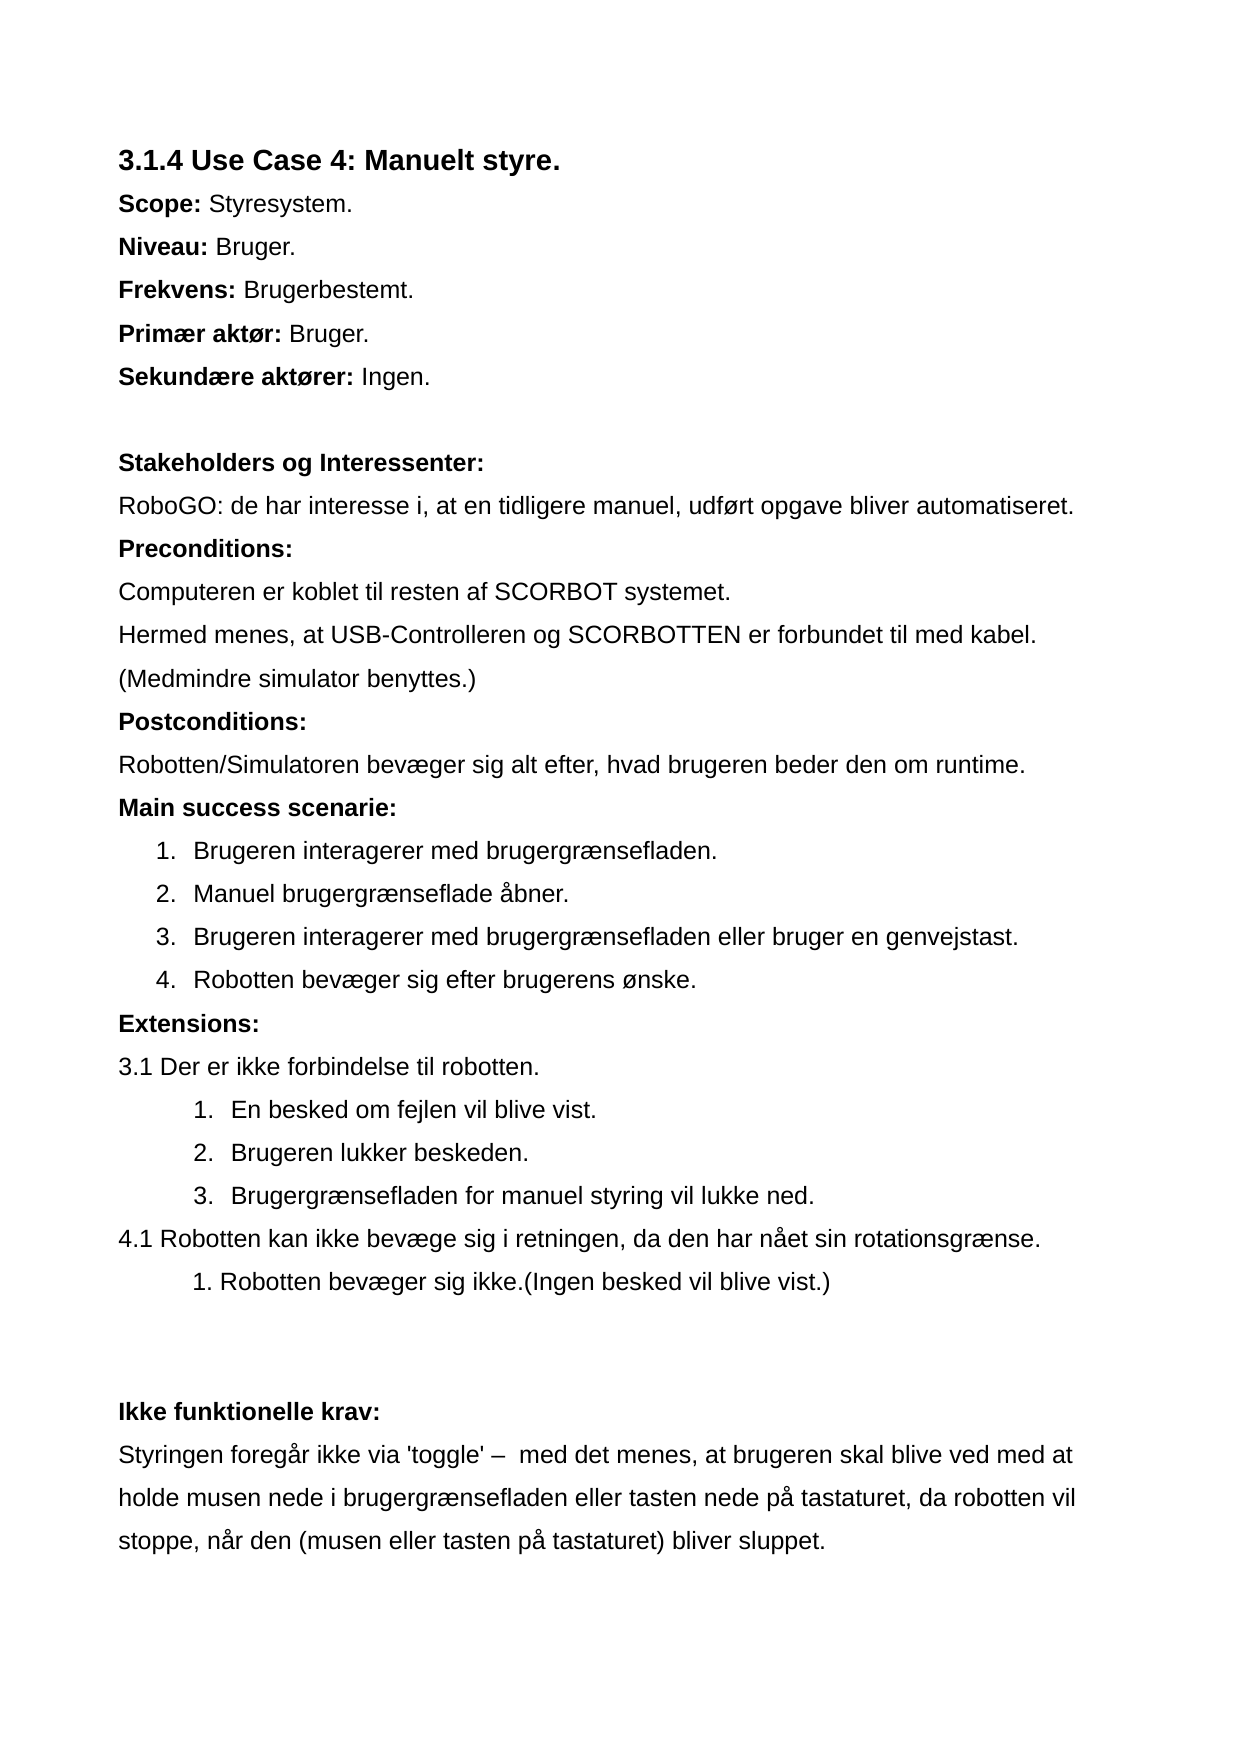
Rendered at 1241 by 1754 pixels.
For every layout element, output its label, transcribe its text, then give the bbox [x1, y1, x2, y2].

list Brugeren interagerer med brugergrænsefladen eller bruger en genvejstast. [156, 922, 1122, 951]
text 3.1 Der er ikke forbindelse til robotten. [118, 1052, 1122, 1080]
text Scope: Styresystem. [118, 189, 1122, 218]
text Extensions: [118, 1008, 1122, 1037]
list Brugeren lukker beskeden. [193, 1138, 1122, 1167]
text Niveau: Bruger. [118, 232, 1122, 261]
text Stakeholders og Interessenter: [118, 448, 1122, 477]
subtitle 3.1.4 Use Case 4: Manuelt styre. [118, 143, 1122, 177]
list Brugeren interagerer med brugergrænsefladen. [156, 836, 1122, 865]
list Manuel brugergrænseflade åbner. [156, 879, 1122, 908]
text Postconditions: [118, 707, 1122, 735]
text (Medmindre simulator benyttes.) [118, 663, 1122, 692]
list Brugergrænsefladen for manuel styring vil lukke ned. [193, 1181, 1122, 1210]
text Robotten/Simulatoren bevæger sig alt efter, hvad brugeren beder den om runtime. [118, 750, 1122, 778]
text Preconditions: [118, 534, 1122, 563]
text Styringen foregår ikke via 'toggle' – med det menes, at brugeren skal blive ved med at holde musen nede i brugergrænsefladen eller tasten nede på tastaturet, da robotten vil stoppe, når den (musen eller tasten på tastaturet) bliver sluppet. [118, 1440, 1122, 1555]
text Computeren er koblet til resten af SCORBOT systemet. [118, 577, 1122, 606]
text Primær aktør: Bruger. [118, 318, 1122, 347]
text Sekundære aktører: Ingen. [118, 362, 1122, 390]
text Hermed menes, at USB-Controlleren og SCORBOTTEN er forbundet til med kabel. [118, 620, 1122, 649]
text 1. Robotten bevæger sig ikke.(Ingen besked vil blive vist.) [118, 1267, 1122, 1296]
text Frekvens: Brugerbestemt. [118, 275, 1122, 304]
text RoboGO: de har interesse i, at en tidligere manuel, udført opgave bliver automatiseret. [118, 491, 1122, 520]
text 4.1 Robotten kan ikke bevæge sig i retningen, da den har nået sin rotationsgrænse. [118, 1224, 1122, 1253]
text Main success scenarie: [118, 793, 1122, 822]
list En besked om fejlen vil blive vist. [193, 1095, 1122, 1123]
text Ikke funktionelle krav: [118, 1397, 1122, 1425]
list Robotten bevæger sig efter brugerens ønske. [156, 965, 1122, 994]
